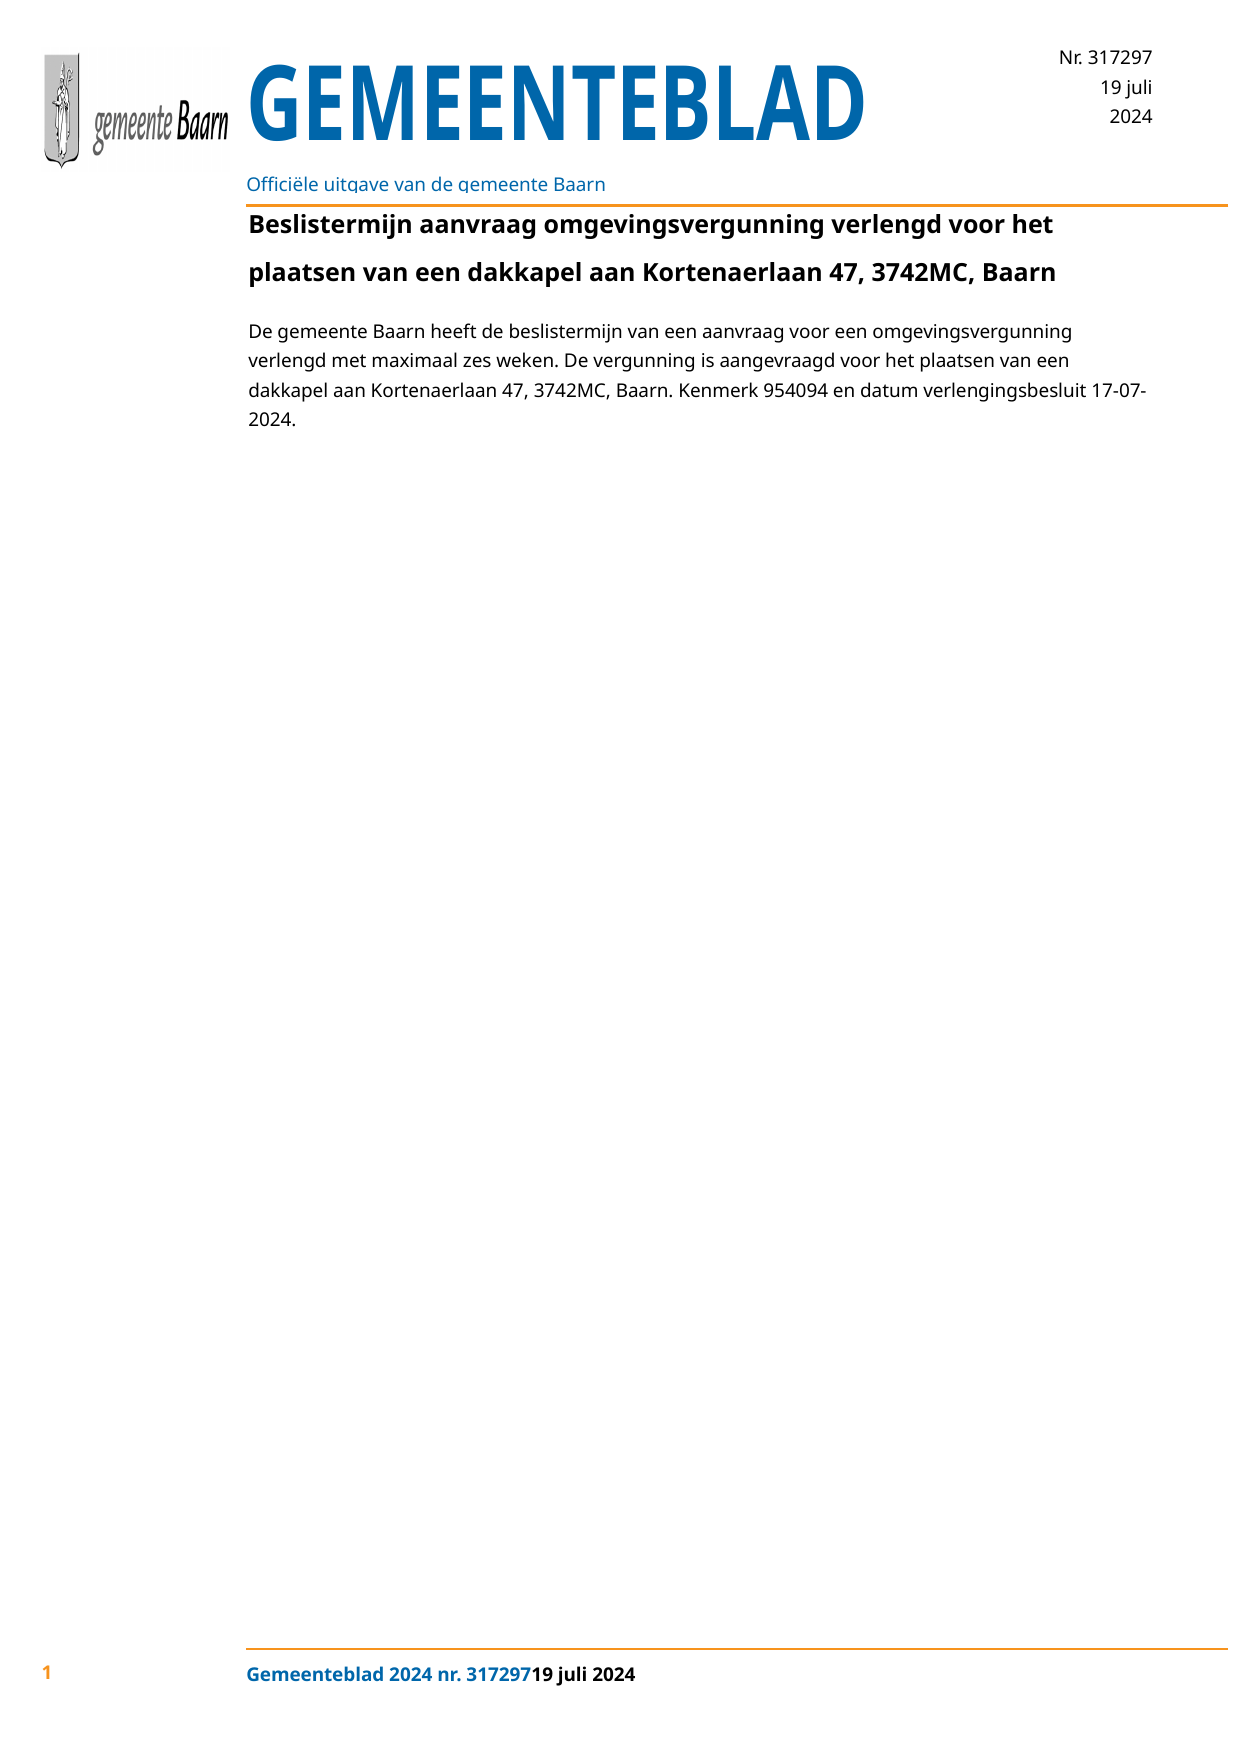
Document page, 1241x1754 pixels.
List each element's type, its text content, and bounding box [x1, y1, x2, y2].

text De gemeente Baarn heeft de beslistermijn van een aanvraag voor een omgevingsvergunning verlengd met maximaal zes weken. De vergunning is aangevraagd voor het plaatsen van een dakkapel aan Kortenaerlaan 47, 3742MC, Baarn. Kenmerk 954094 en datum verlengingsbesluit 17-07-2024. [248, 318, 1152, 432]
picture [41, 47, 231, 172]
text Beslistermijn aanvraag omgevingsvergunning verlengd voor het plaatsen van een dakkapel aan Kortenaerlaan 47, 3742MC, Baarn [248, 207, 1152, 288]
